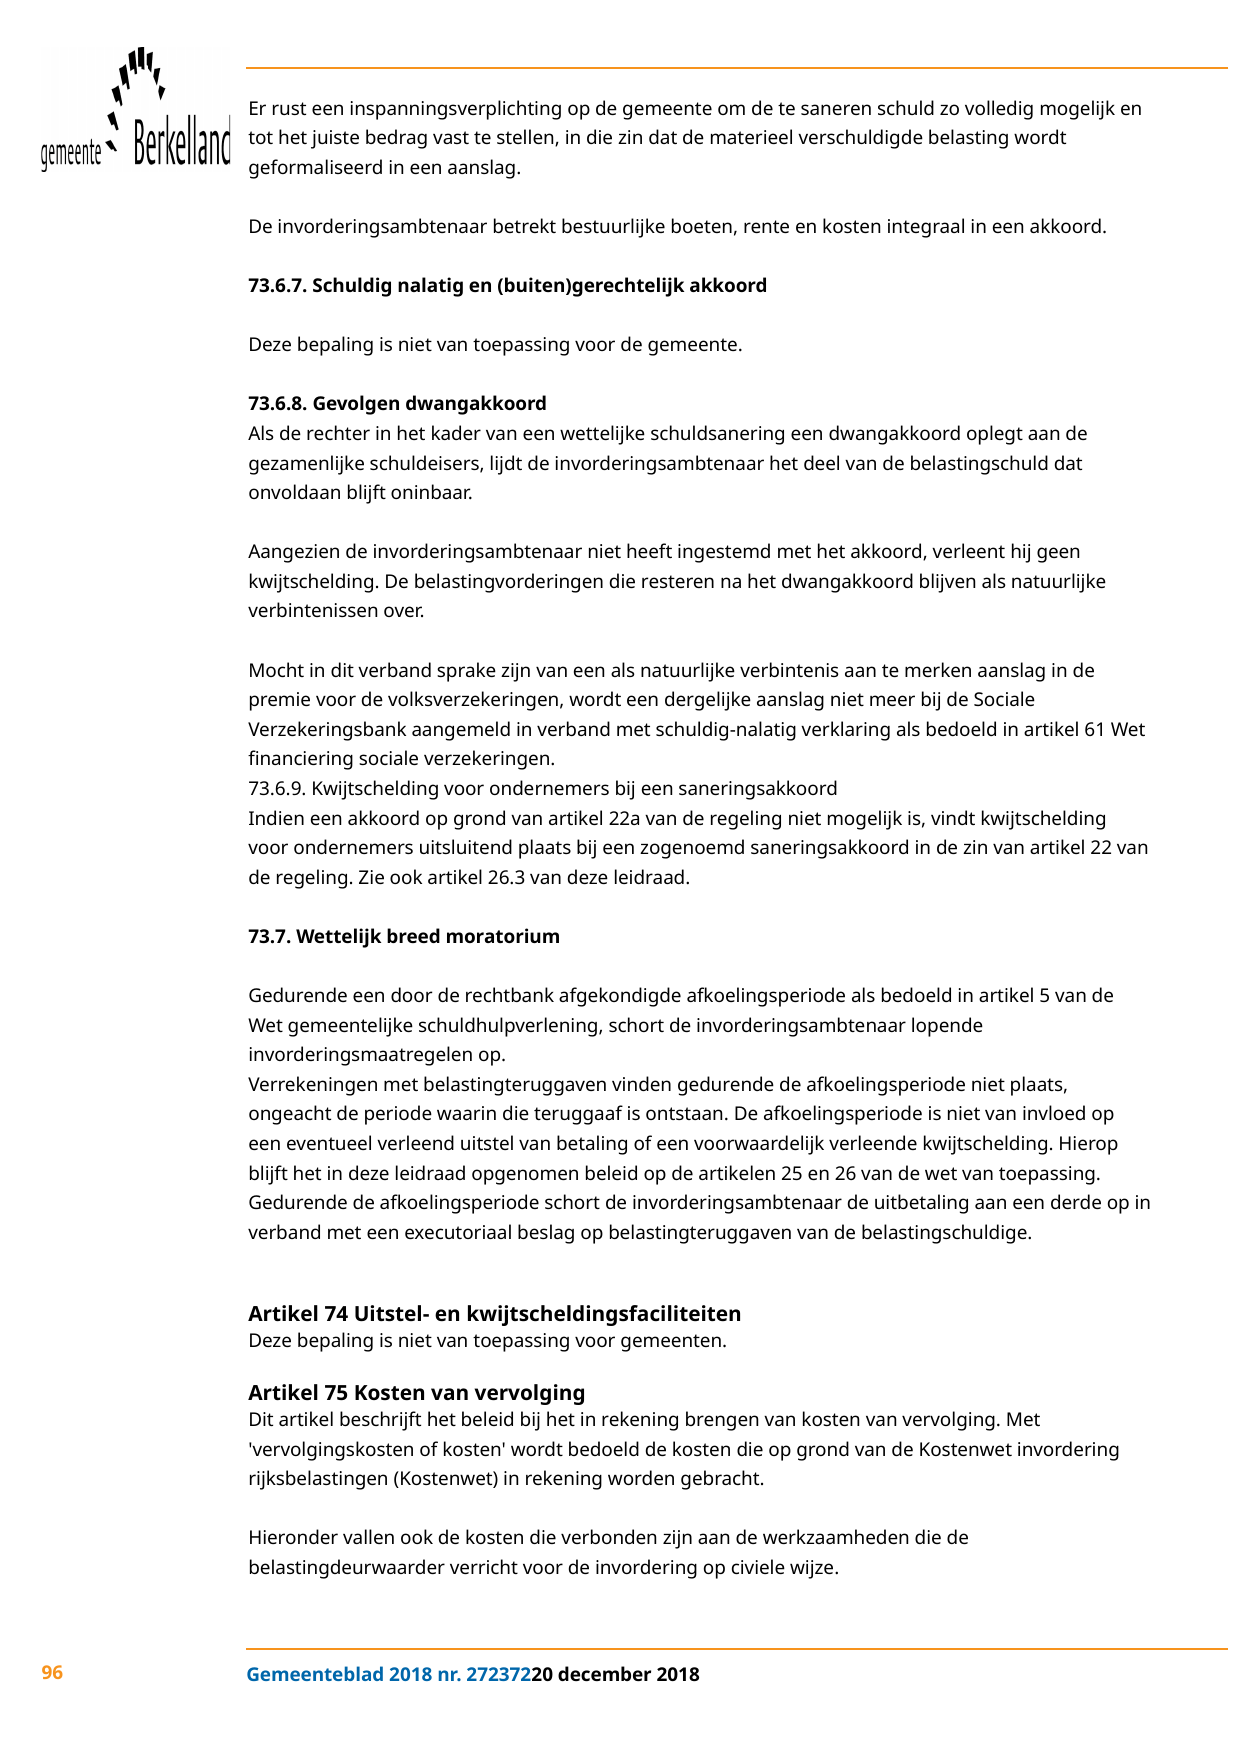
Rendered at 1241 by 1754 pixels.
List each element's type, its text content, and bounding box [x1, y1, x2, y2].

text Verrekeningen met belastingteruggaven vinden gedurende de afkoelingsperiode niet plaats, ongeacht de periode waarin die teruggaaf is ontstaan. De afkoelingsperiode is niet van invloed op een eventueel verleend uitstel van betaling of een voorwaardelijk verleende kwijtschelding. Hierop blijft het in deze leidraad opgenomen beleid op de artikelen 25 en 26 van de wet van toepassing. Gedurende de afkoelingsperiode schort de invorderingsambtenaar de uitbetaling aan een derde op in verband met een executoriaal beslag op belastingteruggaven van de belastingschuldige. [248, 1071, 1152, 1245]
text 73.6.8. Gevolgen dwangakkoord [248, 391, 1152, 416]
picture [41, 47, 231, 172]
text Hieronder vallen ook de kosten die verbonden zijn aan de werkzaamheden die de belastingdeurwaarder verricht voor de invordering op civiele wijze. [248, 1524, 1152, 1580]
text 73.6.9. Kwijtschelding voor ondernemers bij een saneringsakkoord [248, 775, 1152, 801]
text Mocht in dit verband sprake zijn van een als natuurlijke verbintenis aan te merken aanslag in de premie voor de volksverzekeringen, wordt een dergelijke aanslag niet meer bij de Sociale Verzekeringsbank aangemeld in verband met schuldig-nalatig verklaring als bedoeld in artikel 61 Wet financiering sociale verzekeringen. [248, 657, 1152, 771]
text Er rust een inspanningsverplichting op de gemeente om de te saneren schuld zo volledig mogelijk en tot het juiste bedrag vast te stellen, in die zin dat de materieel verschuldigde belasting wordt geformaliseerd in een aanslag. [248, 95, 1152, 180]
text Artikel 74 Uitstel- en kwijtscheldingsfaciliteiten [248, 1299, 1152, 1327]
text Als de rechter in het kader van een wettelijke schuldsanering een dwangakkoord oplegt aan de gezamenlijke schuldeisers, lijdt de invorderingsambtenaar het deel van de belastingschuld dat onvoldaan blijft oninbaar. [248, 420, 1152, 505]
text Dit artikel beschrijft het beleid bij het in rekening brengen van kosten van vervolging. Met 'vervolgingskosten of kosten' wordt bedoeld de kosten die op grond van de Kostenwet invordering rijksbelastingen (Kostenwet) in rekening worden gebracht. [248, 1406, 1152, 1491]
text Artikel 75 Kosten van vervolging [248, 1378, 1152, 1406]
text 73.6.7. Schuldig nalatig en (buiten)gerechtelijk akkoord [248, 272, 1152, 298]
text Deze bepaling is niet van toepassing voor gemeenten. [248, 1327, 1152, 1353]
text De invorderingsambtenaar betrekt bestuurlijke boeten, rente en kosten integraal in een akkoord. [248, 213, 1152, 239]
text Indien een akkoord op grond van artikel 22a van de regeling niet mogelijk is, vindt kwijtschelding voor ondernemers uitsluitend plaats bij een zogenoemd saneringsakkoord in de zin van artikel 22 van de regeling. Zie ook artikel 26.3 van deze leidraad. [248, 805, 1152, 890]
text 73.7. Wettelijk breed moratorium [248, 923, 1152, 949]
text Deze bepaling is niet van toepassing voor de gemeente. [248, 331, 1152, 357]
text Gedurende een door de rechtbank afgekondigde afkoelingsperiode als bedoeld in artikel 5 van de Wet gemeentelijke schuldhulpverlening, schort de invorderingsambtenaar lopende invorderingsmaatregelen op. [248, 982, 1152, 1067]
text Aangezien de invorderingsambtenaar niet heeft ingestemd met het akkoord, verleent hij geen kwijtschelding. De belastingvorderingen die resteren na het dwangakkoord blijven als natuurlijke verbintenissen over. [248, 538, 1152, 623]
